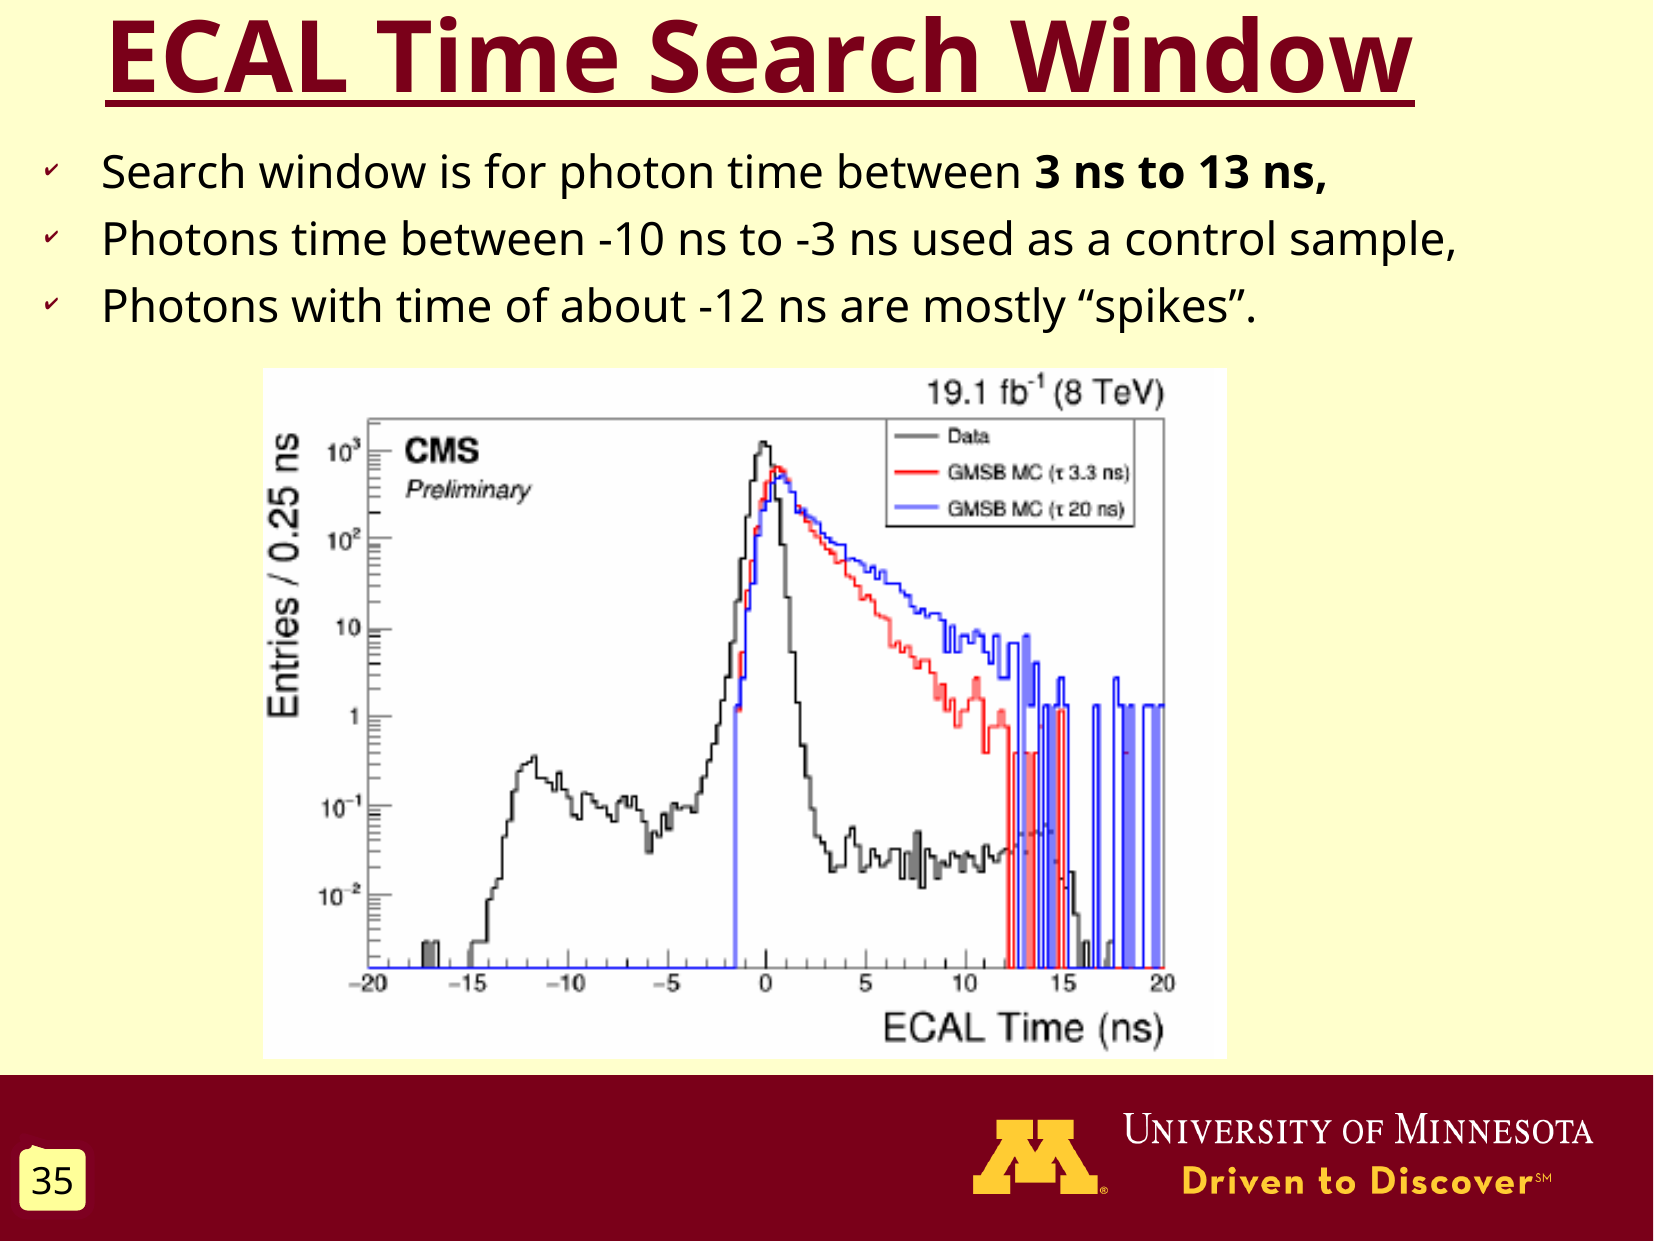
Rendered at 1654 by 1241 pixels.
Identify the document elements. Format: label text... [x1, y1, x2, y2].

picture [0, 1075, 1654, 1241]
list Search window is for photon time between 3 ns to 13 ns, Photons time between -10 ns to -3 ns used as a control sample, Photons with time of about -12 ns are mostly “spikes”. [30, 135, 1546, 361]
title ECAL Time Search Window [90, 0, 1559, 121]
text_box 35 [15, 1137, 91, 1216]
picture [263, 368, 1227, 1059]
